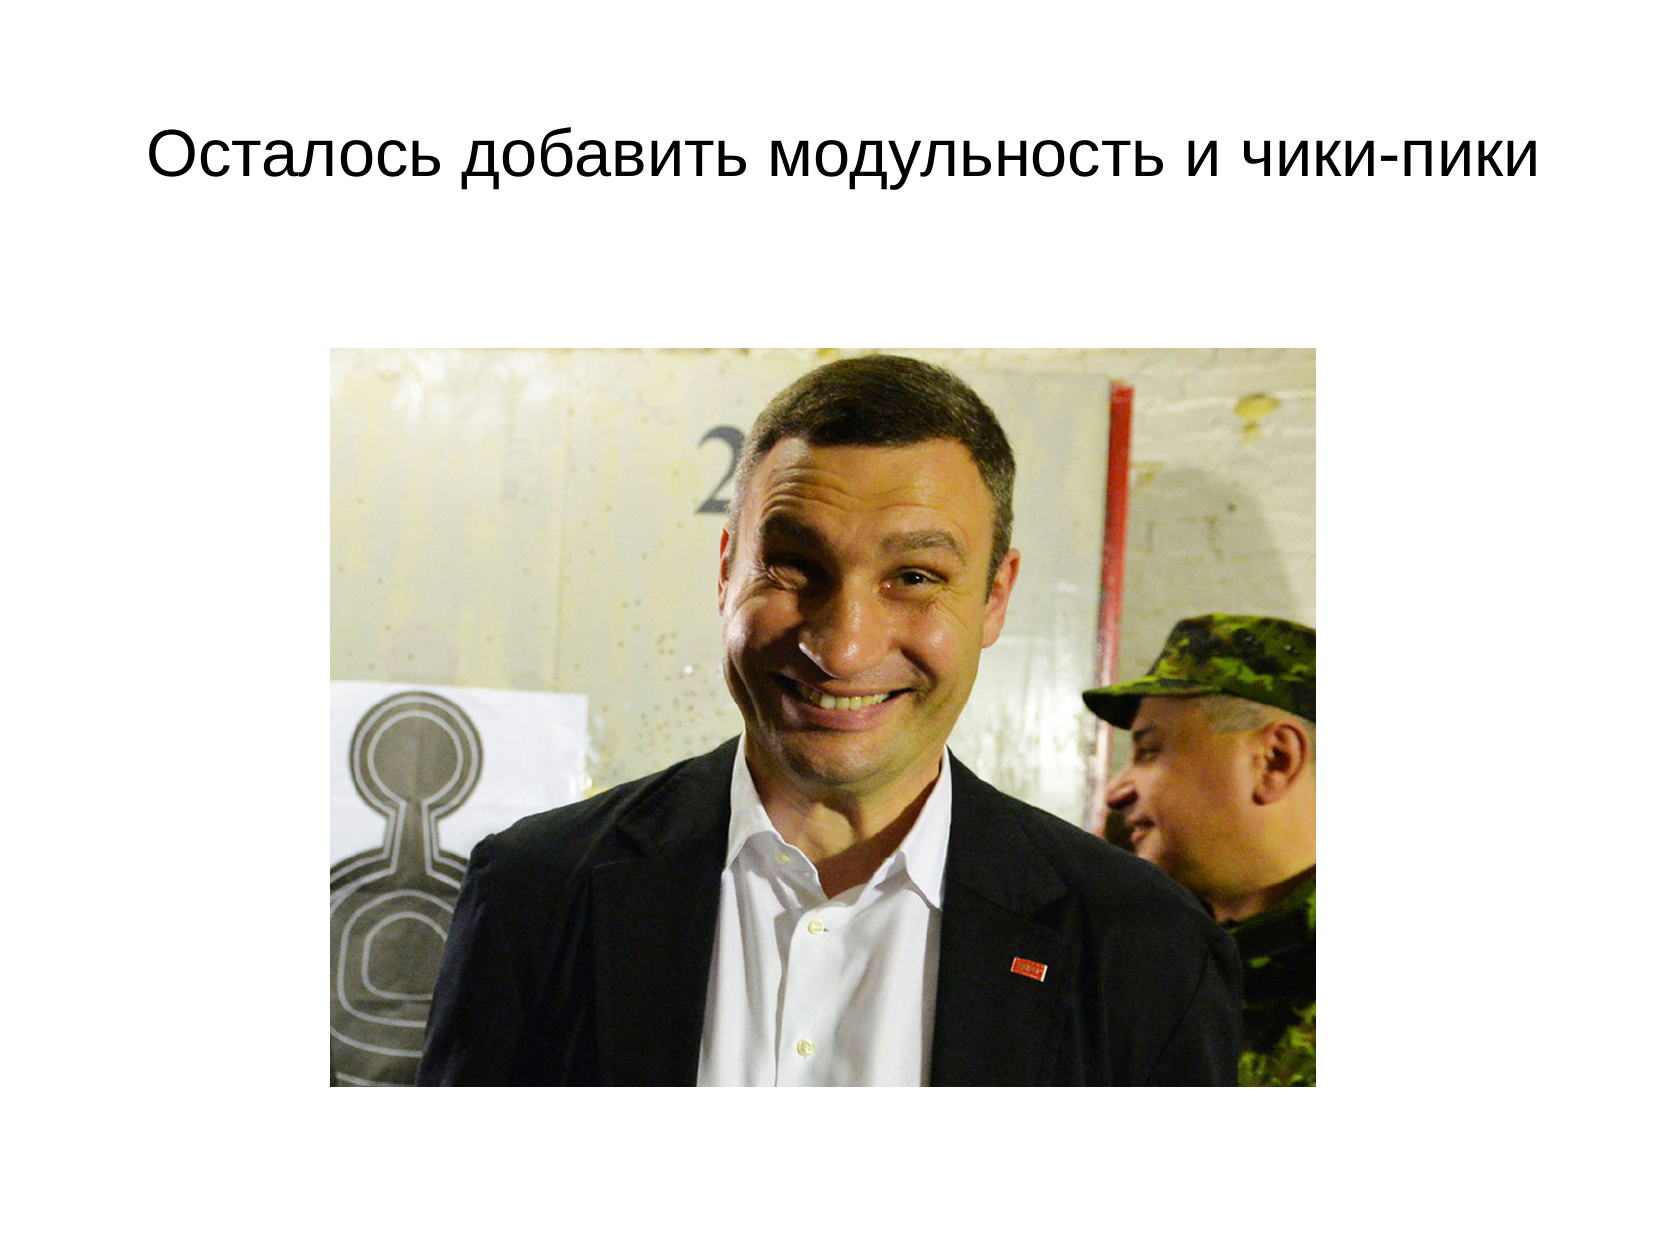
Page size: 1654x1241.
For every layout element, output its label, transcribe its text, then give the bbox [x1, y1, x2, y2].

title Осталось добавить модульность и чики-пики [82, 49, 1571, 257]
picture [330, 348, 1316, 1087]
